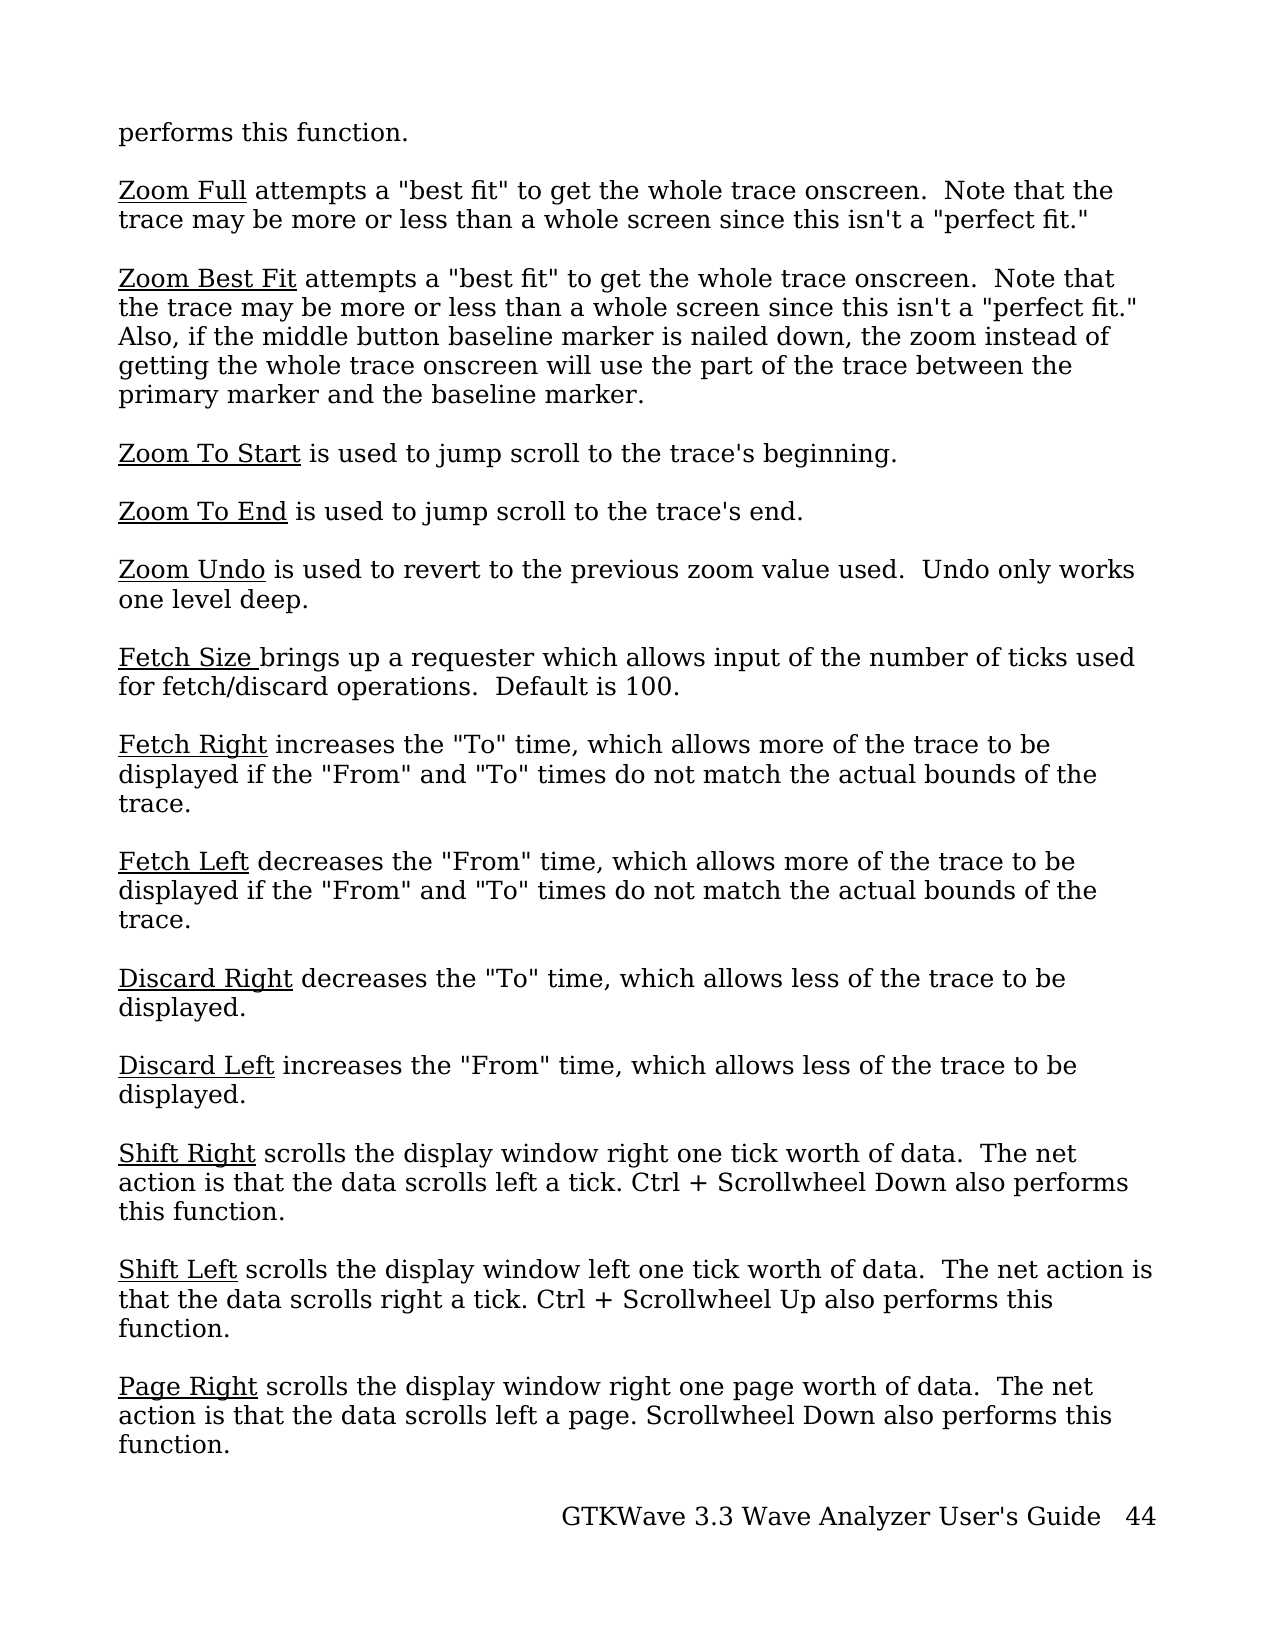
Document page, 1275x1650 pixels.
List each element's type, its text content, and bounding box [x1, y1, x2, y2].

text Zoom Full attempts a "best fit" to get the whole trace onscreen. Note that the trace may be more or less than a whole screen since this isn't a "perfect fit." [118, 176, 1157, 235]
text Fetch Right increases the "To" time, which allows more of the trace to be displayed if the "From" and "To" times do not match the actual bounds of the trace. [118, 731, 1157, 818]
text Discard Right decreases the "To" time, which allows less of the trace to be displayed. [118, 964, 1157, 1022]
text Page Right scrolls the display window right one page worth of data. The net action is that the data scrolls left a page. Scrollwheel Down also performs this function. [118, 1372, 1157, 1460]
text Shift Left scrolls the display window left one tick worth of data. The net action is that the data scrolls right a tick. Ctrl + Scrollwheel Up also performs this function. [118, 1256, 1157, 1343]
text Zoom To Start is used to jump scroll to the trace's beginning. [118, 439, 1157, 468]
text Zoom To End is used to jump scroll to the trace's end. [118, 497, 1157, 526]
text Fetch Left decreases the "From" time, which allows more of the trace to be displayed if the "From" and "To" times do not match the actual bounds of the trace. [118, 847, 1157, 935]
text Zoom Undo is used to revert to the previous zoom value used. Undo only works one level deep. [118, 556, 1157, 614]
text Fetch Size brings up a requester which allows input of the number of ticks used for fetch/discard operations. Default is 100. [118, 643, 1157, 701]
text performs this function. [118, 118, 1157, 147]
text Shift Right scrolls the display window right one tick worth of data. The net action is that the data scrolls left a tick. Ctrl + Scrollwheel Down also performs this function. [118, 1139, 1157, 1226]
text Zoom Best Fit attempts a "best fit" to get the whole trace onscreen. Note that the trace may be more or less than a whole screen since this isn't a "perfect fit." Also, if the middle button baseline marker is nailed down, the zoom instead of getting the whole trace onscreen will use the part of the trace between the primary marker and the baseline marker. [118, 264, 1157, 410]
text Discard Left increases the "From" time, which allows less of the trace to be displayed. [118, 1051, 1157, 1110]
